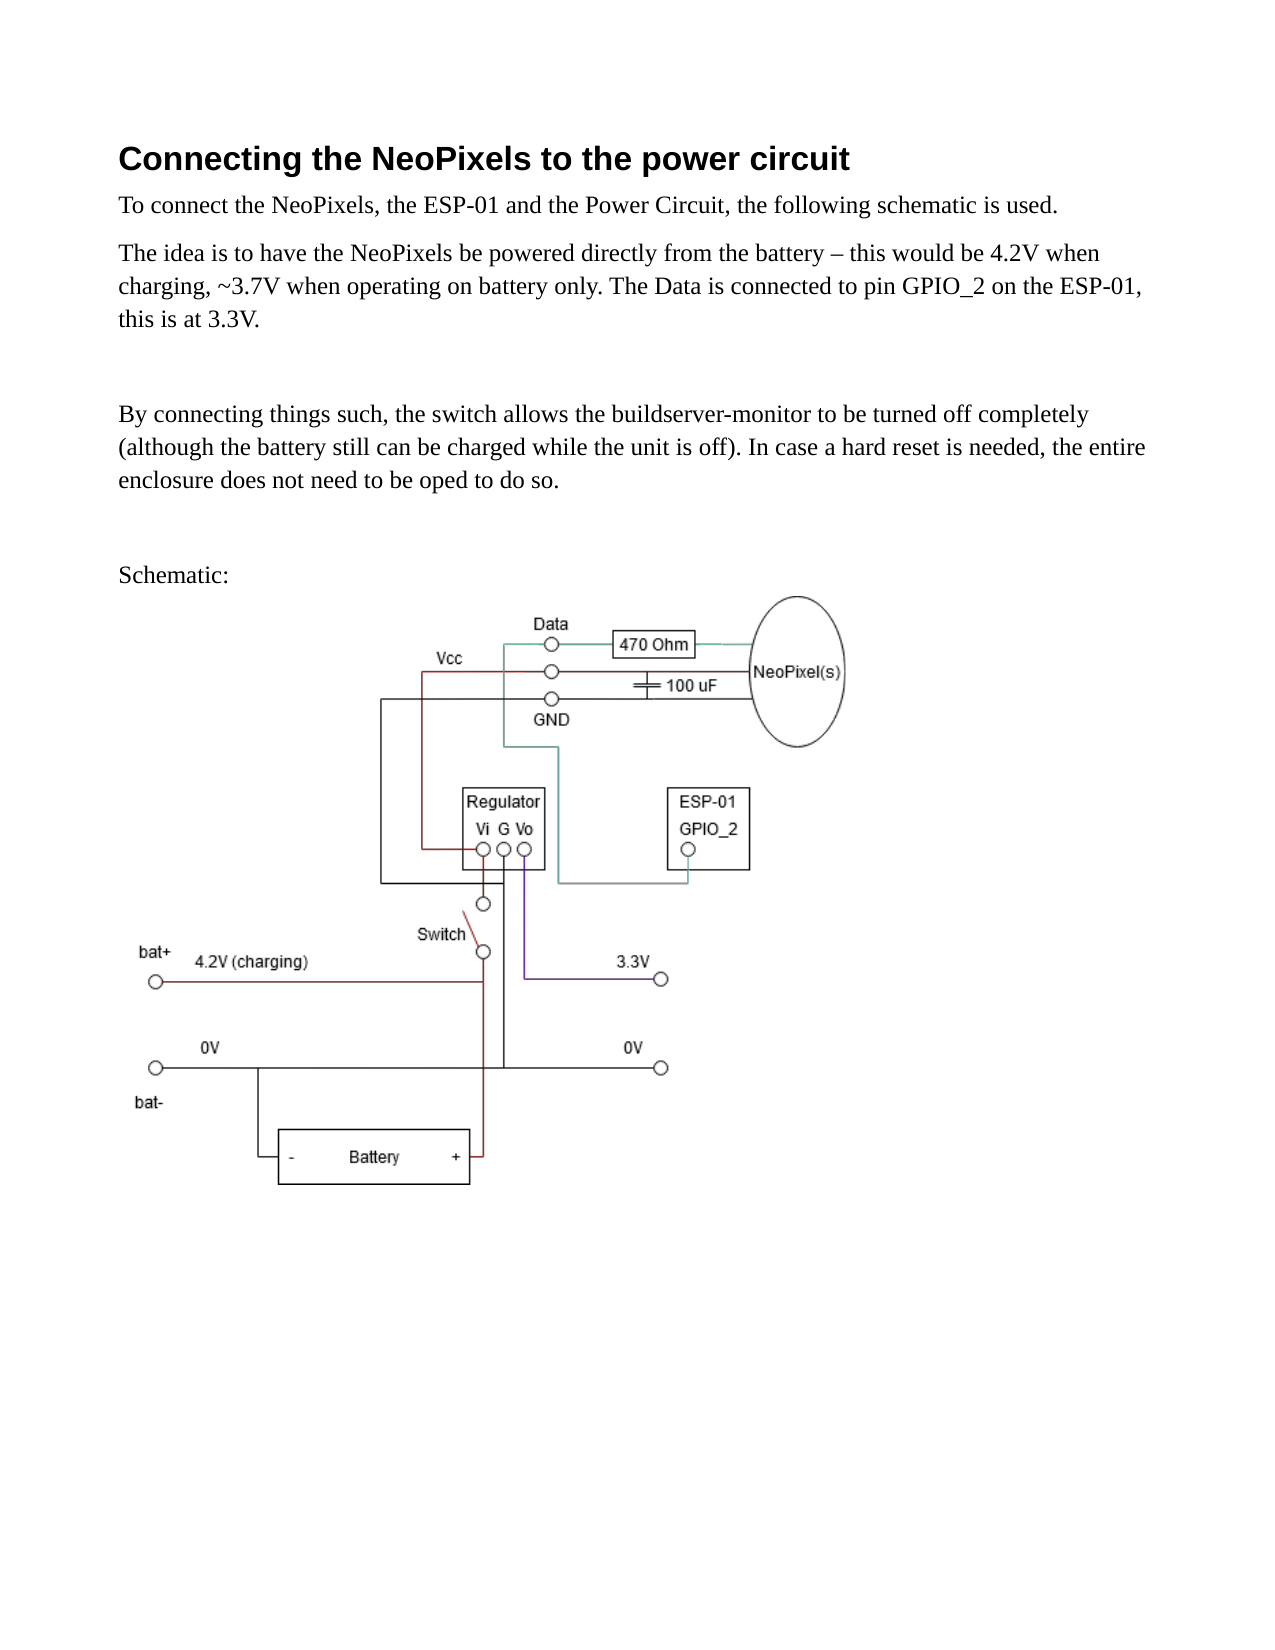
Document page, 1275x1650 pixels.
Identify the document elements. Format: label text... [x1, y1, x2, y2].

text To connect the NeoPixels, the ESP-01 and the Power Circuit, the following schematic is used. [118, 190, 1157, 219]
picture [121, 596, 846, 1185]
text The idea is to have the NeoPixels be powered directly from the battery – this would be 4.2V when charging, ~3.7V when operating on battery only. The Data is connected to pin GPIO_2 on the ESP-01, this is at 3.3V. [118, 238, 1157, 332]
text Schematic: [118, 560, 1157, 589]
subtitle Connecting the NeoPixels to the power circuit [118, 139, 1157, 178]
text By connecting things such, the switch allows the buildserver-monitor to be turned off completely (although the battery still can be charged while the unit is off). In case a hard reset is needed, the entire enclosure does not need to be oped to do so. [118, 399, 1157, 494]
